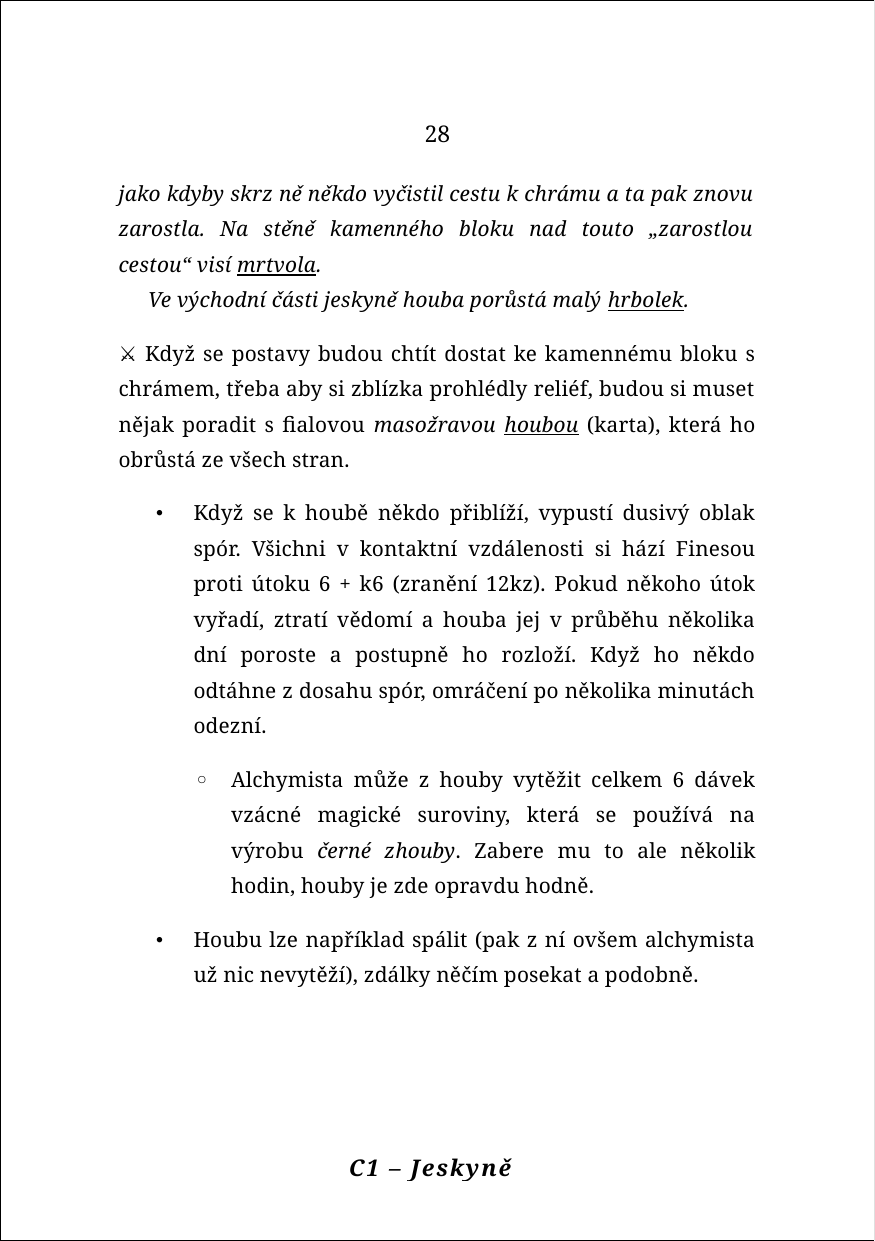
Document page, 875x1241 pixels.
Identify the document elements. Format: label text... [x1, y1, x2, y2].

text jako kdyby skrz ně někdo vyčistil cestu k chrámu a ta pak znovu zarostla. Na stěně kamenného bloku nad touto „zarostlou cestou“ visí mrtvola. Ve východní části jeskyně houba porůstá malý hrbolek. [118, 179, 756, 314]
list Když se k houbě někdo přiblíží, vypustí dusivý oblak spór. Všichni v kontaktní vzdálenosti si hází Finesou proti útoku 6 + k6 (zranění 12kz). Pokud někoho útok vyřadí, ztratí vědomí a houba jej v průběhu několika dní poroste a postupně ho rozloží. Když ho někdo odtáhne z dosahu spór, omráčení po několika minutách odezní. [156, 498, 756, 740]
list Houbu lze například spálit (pak z ní ovšem alchymista už nic nevytěží), zdálky něčím posekat a podobně. [156, 925, 756, 989]
text ⚔ Když se postavy budou chtít dostat ke kamennému bloku s chrámem, třeba aby si zblízka prohlédly reliéf, budou si muset nějak poradit s fialovou masožravou houbou (karta), která ho obrůstá ze všech stran. [118, 339, 756, 474]
list Alchymista může z houby vytěžit celkem 6 dávek vzácné magické suroviny, která se používá na výrobu černé zhouby. Zabere mu to ale několik hodin, houby je zde opravdu hodně. [193, 765, 756, 900]
